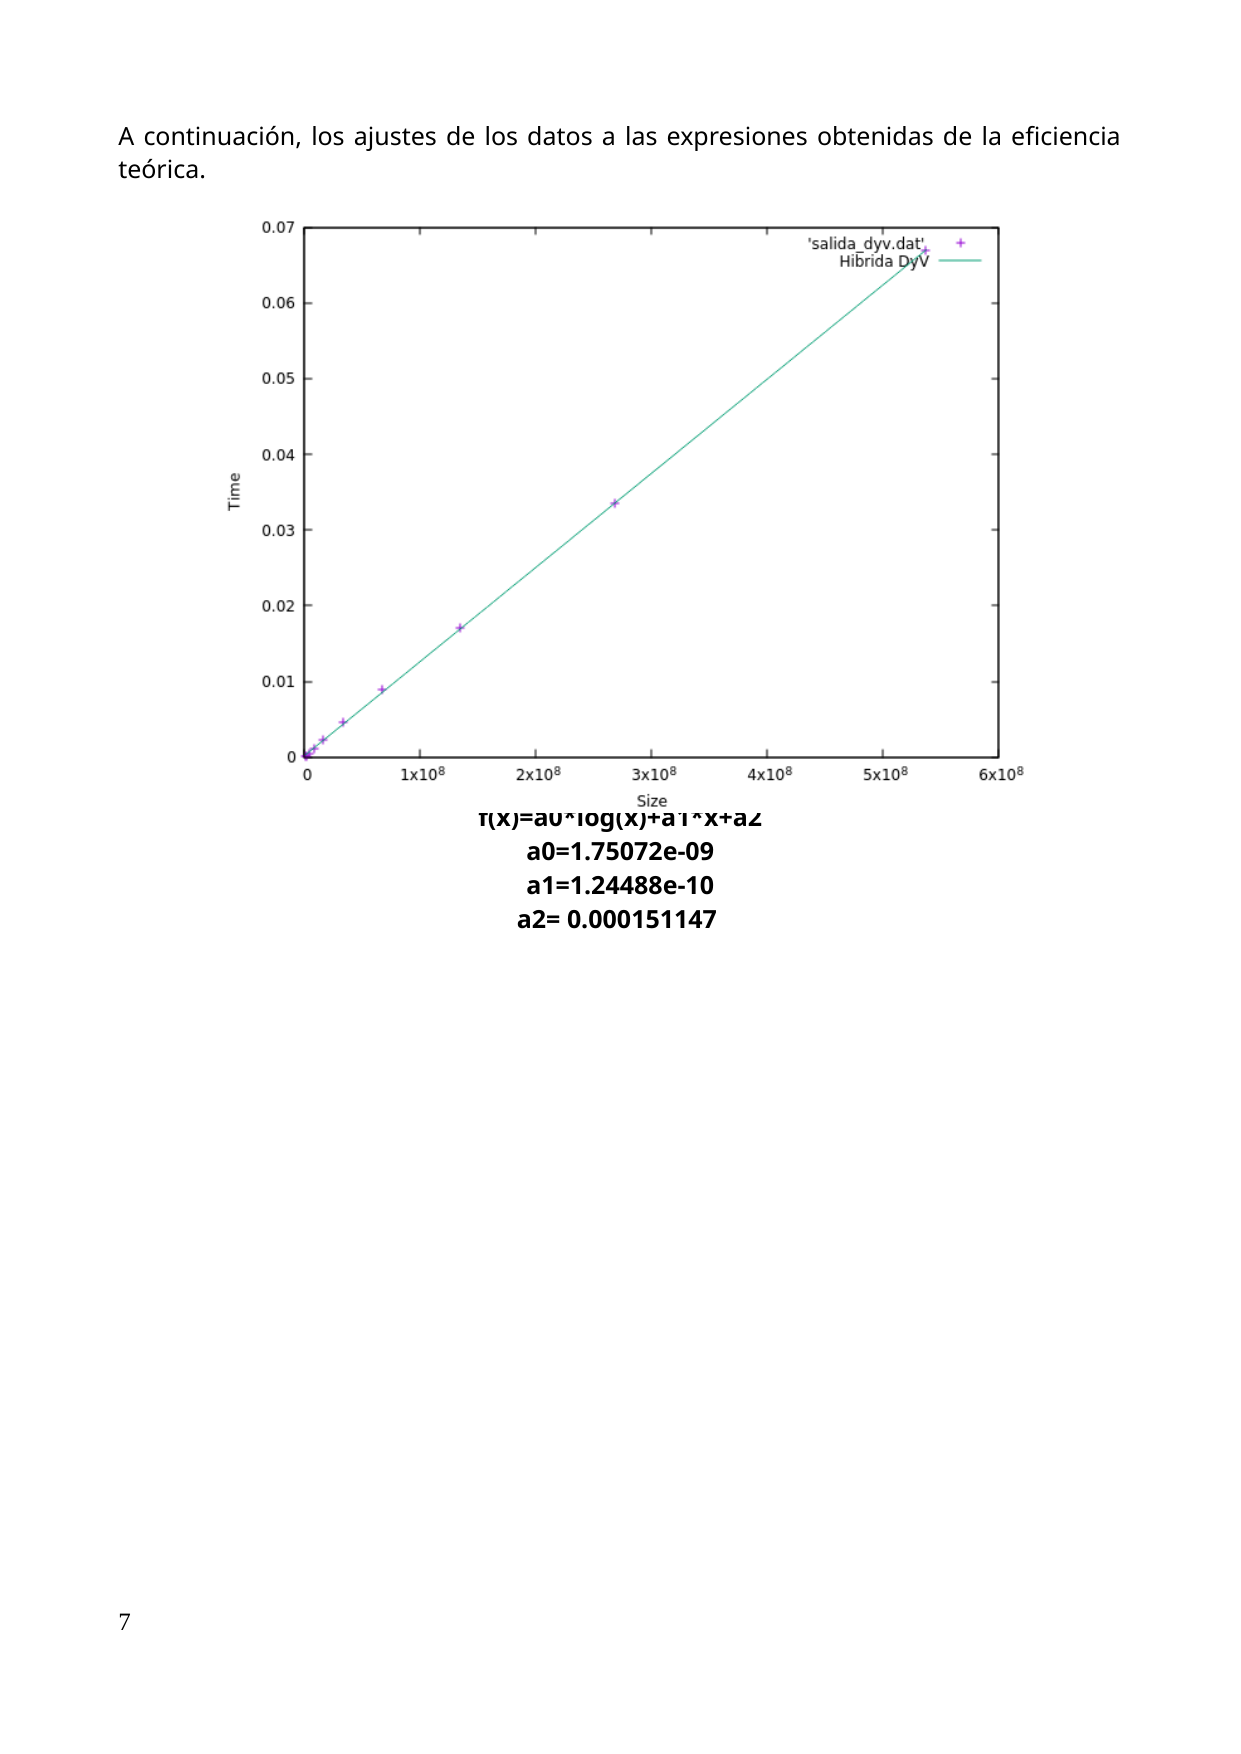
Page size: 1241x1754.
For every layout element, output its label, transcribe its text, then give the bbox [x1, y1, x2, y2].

text a2= 0.000151147 [118, 902, 1122, 936]
picture [220, 210, 1025, 813]
text a0=1.75072e-09 [118, 833, 1122, 867]
text A continuación, los ajustes de los datos a las expresiones obtenidas de la eficiencia teórica. [118, 118, 1122, 186]
text f(x)=a0*log(x)+a1*x+a2 [118, 799, 1122, 833]
text a1=1.24488e-10 [118, 867, 1122, 902]
